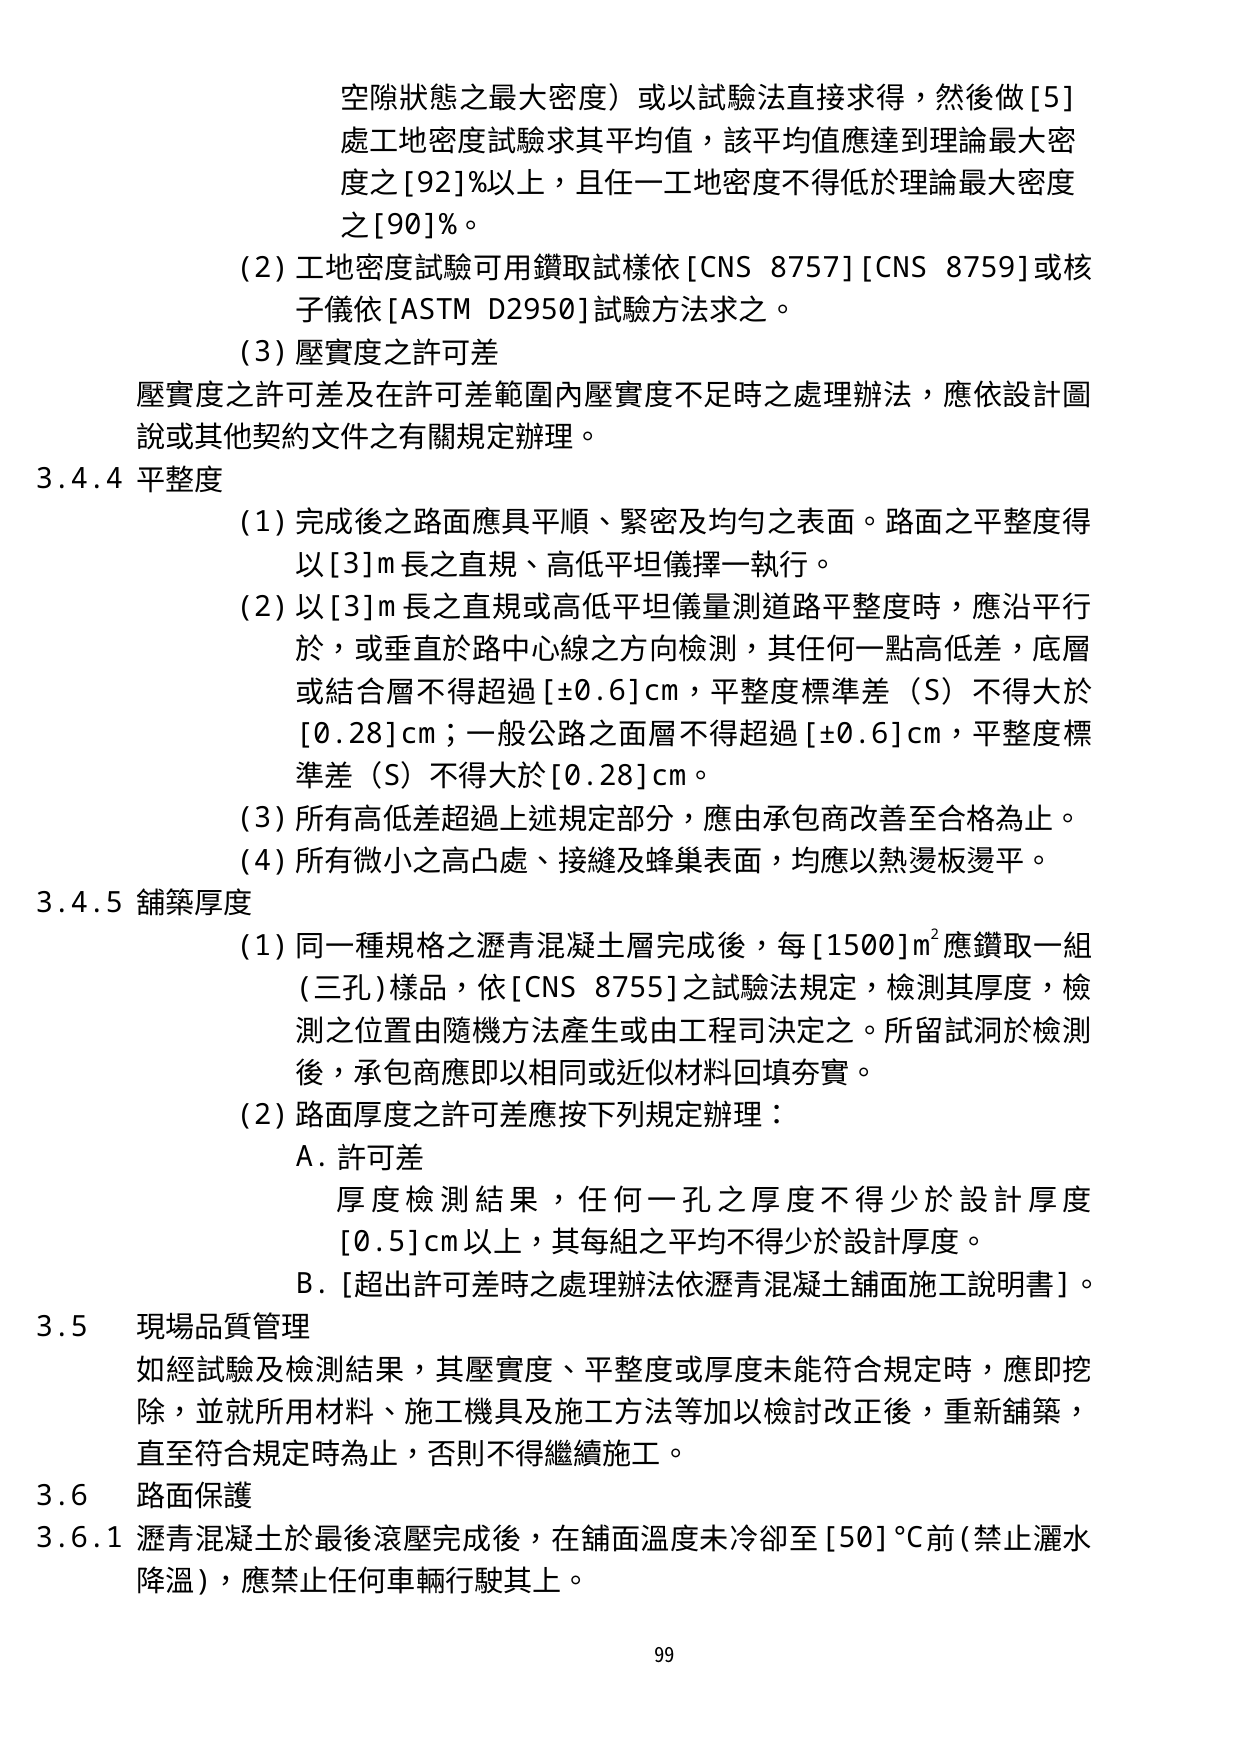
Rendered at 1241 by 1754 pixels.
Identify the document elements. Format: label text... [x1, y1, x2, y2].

text 3.6.1 瀝青混凝土於最後滾壓完成後，在舖面溫度未冷卻至[50]℃前(禁止灑水降溫)，應禁止任何車輛行駛其上。 [35, 1515, 1092, 1600]
text (3) 壓實度之許可差 [236, 329, 1092, 372]
text (2) 工地密度試驗可用鑽取試樣依[CNS 8757][CNS 8759]或核子儀依[ASTM D2950]試驗方法求之。 [236, 244, 1092, 329]
text 厚度檢測結果，任何一孔之厚度不得少於設計厚度[0.5]cm以上，其每組之平均不得少於設計厚度。 [335, 1177, 1092, 1261]
text (1) 完成後之路面應具平順、緊密及均勻之表面。路面之平整度得以[3]m長之直規、高低平坦儀擇一執行。 [236, 499, 1092, 583]
text (2) 以[3]m長之直規或高低平坦儀量測道路平整度時，應沿平行於，或垂直於路中心線之方向檢測，其任何一點高低差，底層或結合層不得超過[±0.6]cm，平整度標準差（S）不得大於[0.28]cm；一般公路之面層不得超過[±0.6]cm，平整度標準差（S）不得大於[0.28]cm。 [236, 583, 1092, 795]
text 空隙狀態之最大密度）或以試驗法直接求得，然後做[5]處工地密度試驗求其平均值，該平均值應達到理論最大密度之[92]%以上，且任一工地密度不得低於理論最大密度之[90]%。 [295, 75, 1078, 244]
text 3.6 路面保護 [35, 1473, 1092, 1515]
text 3.4.5 舖築厚度 [35, 880, 1092, 922]
text A. 許可差 [295, 1134, 1092, 1177]
text 如經試驗及檢測結果，其壓實度、平整度或厚度未能符合規定時，應即挖除，並就所用材料、施工機具及施工方法等加以檢討改正後，重新舖築，直至符合規定時為止，否則不得繼續施工。 [136, 1346, 1092, 1473]
text (3) 所有高低差超過上述規定部分，應由承包商改善至合格為止。 [236, 795, 1092, 838]
text 壓實度之許可差及在許可差範圍內壓實度不足時之處理辦法，應依設計圖說或其他契約文件之有關規定辦理。 [136, 372, 1092, 456]
text (2) 路面厚度之許可差應按下列規定辦理： [236, 1092, 1092, 1134]
text B. [超出許可差時之處理辦法依瀝青混凝土舖面施工說明書]。 [295, 1261, 1092, 1304]
text 3.5 現場品質管理 [35, 1304, 1092, 1346]
text (4) 所有微小之高凸處、接縫及蜂巢表面，均應以熱燙板燙平。 [236, 838, 1092, 880]
text (1) 同一種規格之瀝青混凝土層完成後，每[1500]m2應鑽取一組(三孔)樣品，依[CNS 8755]之試驗法規定，檢測其厚度，檢測之位置由隨機方法產生或由工程司決定之。所留試洞於檢測後，承包商應即以相同或近似材料回填夯實。 [236, 922, 1092, 1092]
text 3.4.4 平整度 [35, 456, 1092, 499]
